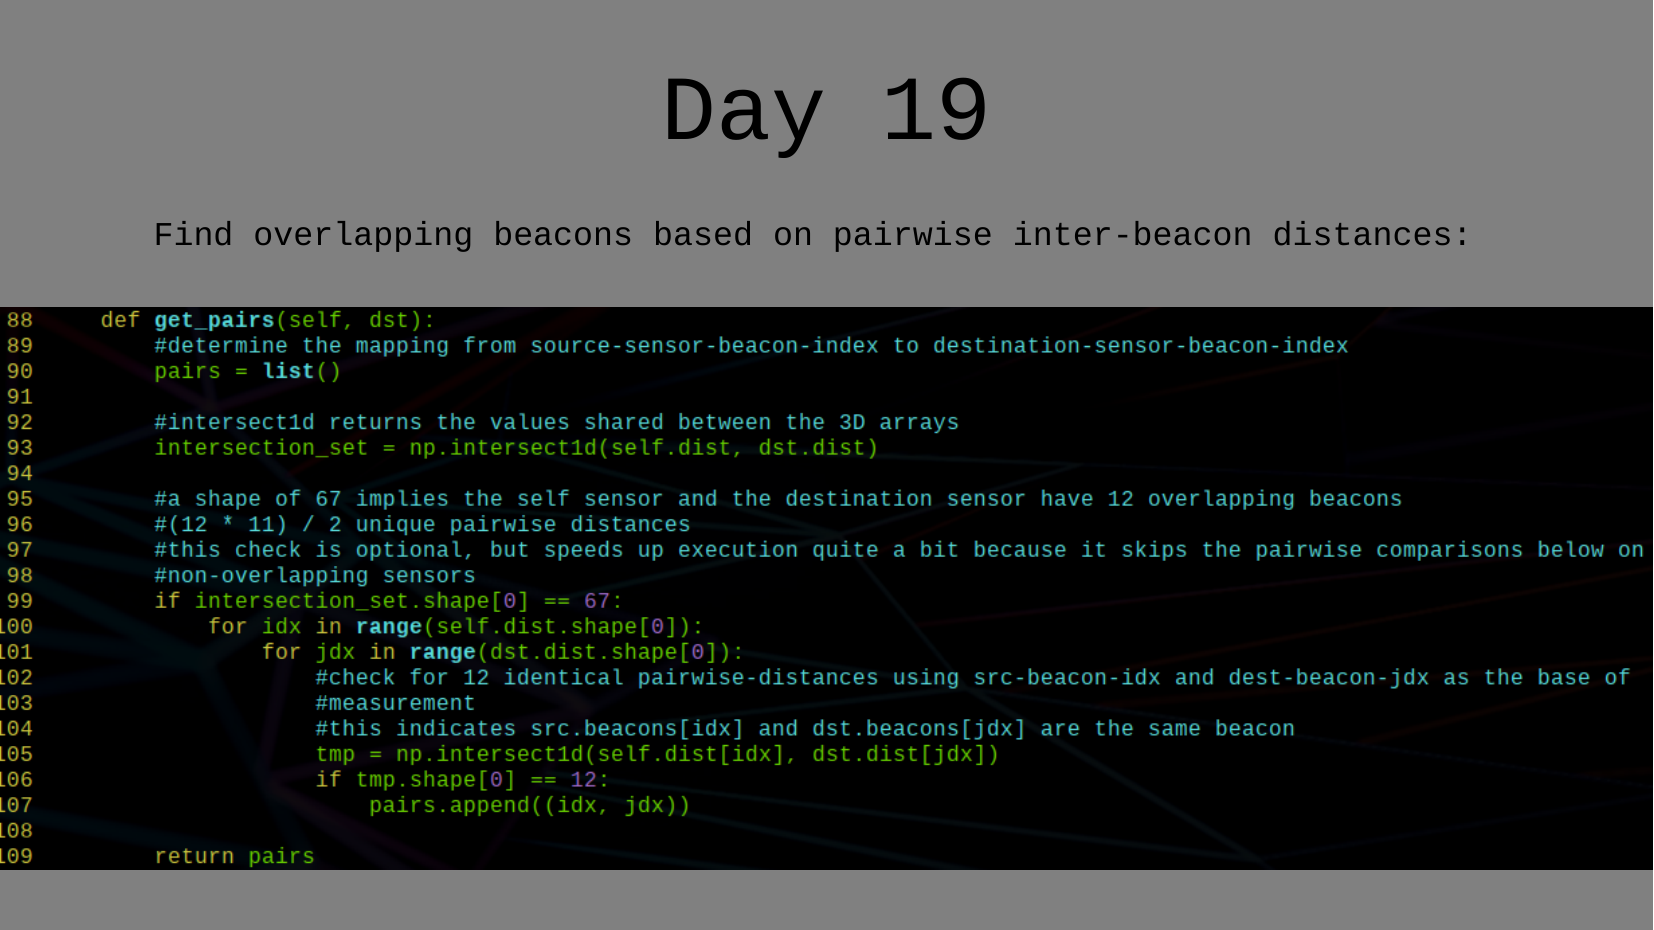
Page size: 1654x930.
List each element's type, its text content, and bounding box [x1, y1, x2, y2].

list Find overlapping beacons based on pairwise inter-beacon distances: [82, 217, 1571, 307]
title Day 19 [82, 37, 1571, 193]
picture [0, 307, 1653, 870]
